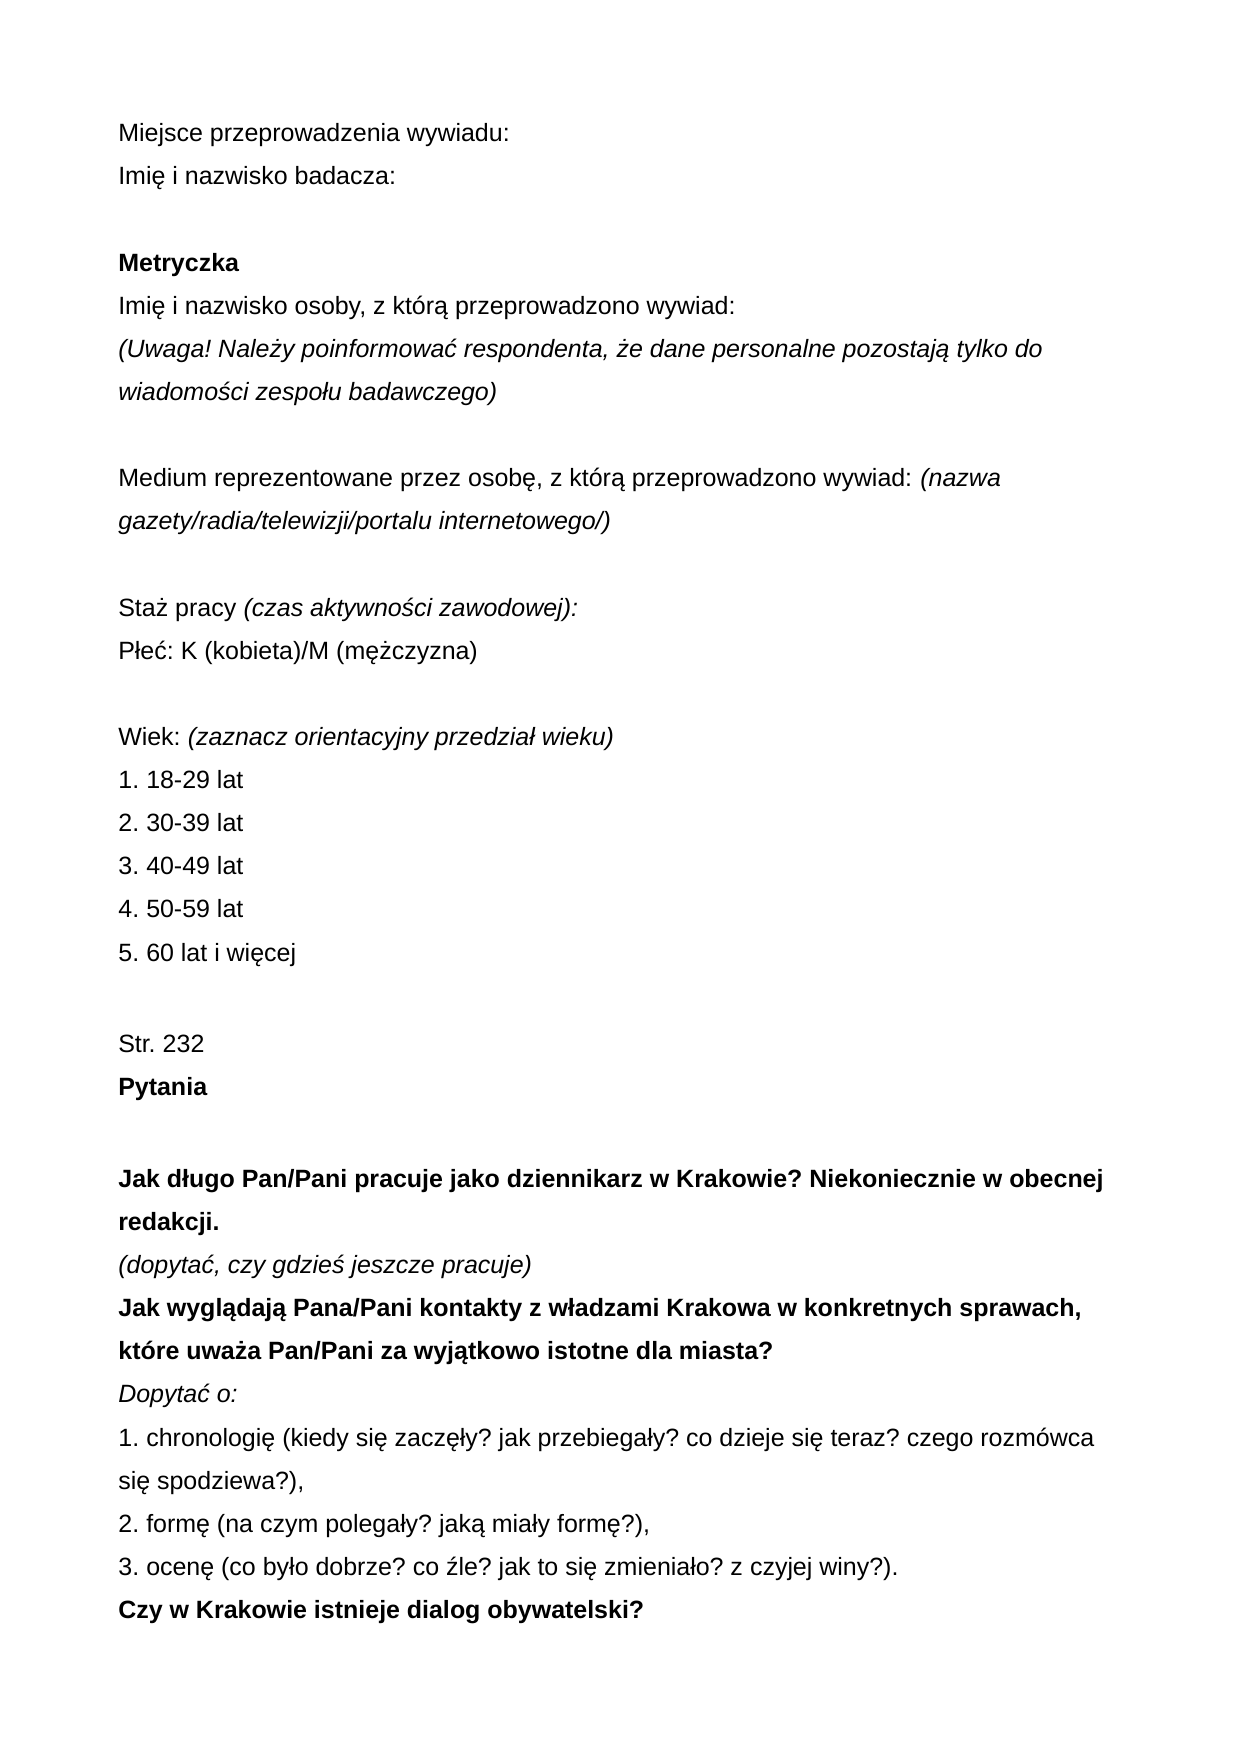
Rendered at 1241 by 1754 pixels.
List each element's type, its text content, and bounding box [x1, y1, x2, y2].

text Staż pracy (czas aktywności zawodowej): [118, 592, 1122, 621]
text 1. chronologię (kiedy się zaczęły? jak przebiegały? co dzieje się teraz? czego rozmówca się spodziewa?), [118, 1422, 1122, 1494]
text Czy w Krakowie istnieje dialog obywatelski? [118, 1595, 1122, 1624]
text 3. ocenę (co było dobrze? co źle? jak to się zmieniało? z czyjej winy?). [118, 1552, 1122, 1581]
text Jak wyglądają Pana/Pani kontakty z władzami Krakowa w konkretnych sprawach, które uważa Pan/Pani za wyjątkowo istotne dla miasta? [118, 1293, 1122, 1365]
text Płeć: K (kobieta)/M (mężczyzna) [118, 636, 1122, 664]
text 5. 60 lat i więcej [118, 937, 1122, 966]
text 2. formę (na czym polegały? jaką miały formę?), [118, 1509, 1122, 1537]
text Metryczka [118, 247, 1122, 276]
text Imię i nazwisko badacza: [118, 161, 1122, 190]
text Dopytać o: [118, 1379, 1122, 1408]
text Medium reprezentowane przez osobę, z którą przeprowadzono wywiad: (nazwa gazety/radia/telewizji/portalu internetowego/) [118, 463, 1122, 535]
text Miejsce przeprowadzenia wywiadu: [118, 118, 1122, 147]
text (dopytać, czy gdzieś jeszcze pracuje) [118, 1250, 1122, 1279]
text Imię i nazwisko osoby, z którą przeprowadzono wywiad: [118, 291, 1122, 319]
text (Uwaga! Należy poinformować respondenta, że dane personalne pozostają tylko do wiadomości zespołu badawczego) [118, 334, 1122, 406]
text Str. 232 [118, 1029, 1122, 1058]
text 1. 18-29 lat [118, 765, 1122, 794]
text 2. 30-39 lat [118, 808, 1122, 837]
text 3. 40-49 lat [118, 851, 1122, 880]
text Jak długo Pan/Pani pracuje jako dziennikarz w Krakowie? Niekoniecznie w obecnej redakcji. [118, 1164, 1122, 1236]
text 4. 50-59 lat [118, 894, 1122, 923]
subtitle Pytania [118, 1072, 1122, 1101]
text Wiek: (zaznacz orientacyjny przedział wieku) [118, 722, 1122, 751]
